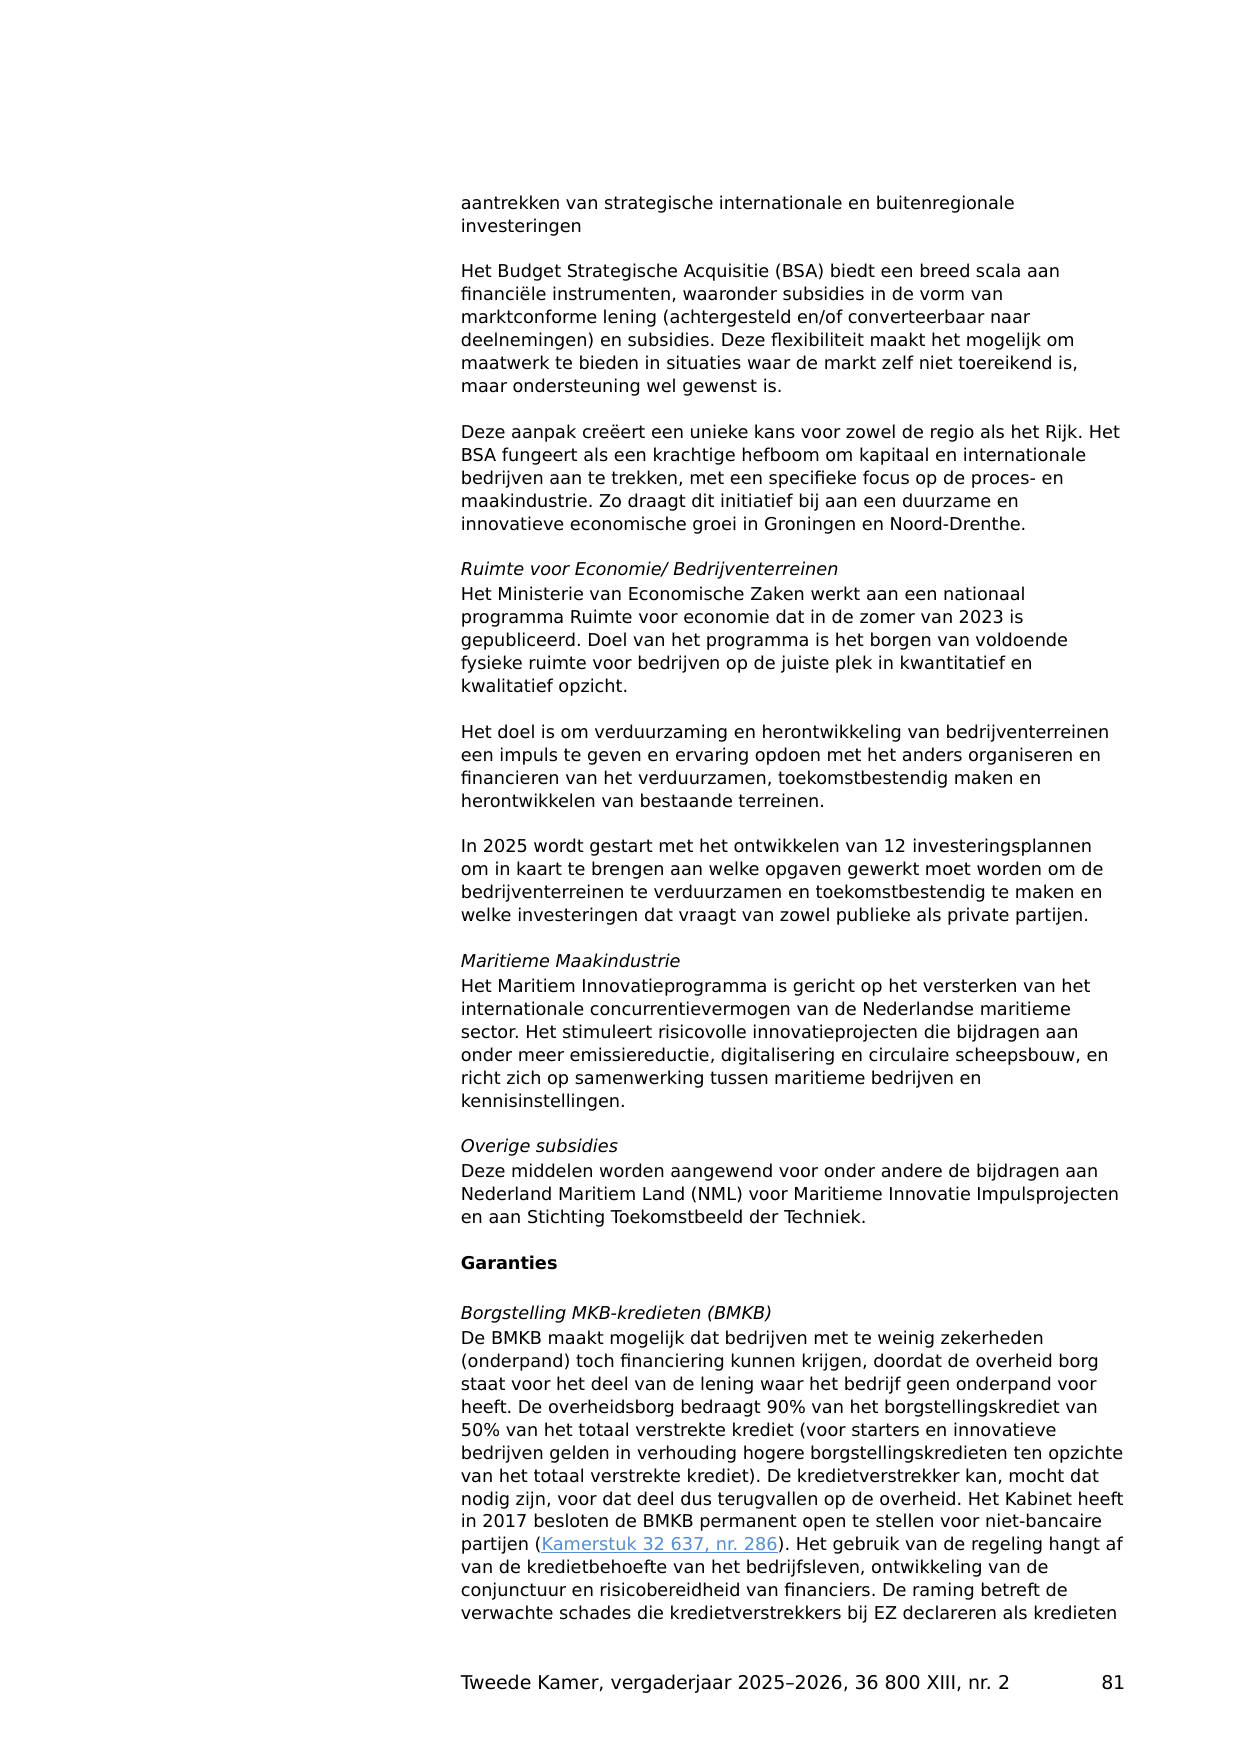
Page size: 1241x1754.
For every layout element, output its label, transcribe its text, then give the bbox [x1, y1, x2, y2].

text Deze aanpak creëert een unieke kans voor zowel de regio als het Rijk. Het BSA fungeert als een krachtige hefboom om kapitaal en internationale bedrijven aan te trekken, met een specifieke focus op de proces- en maakindustrie. Zo draagt dit initiatief bij aan een duurzame en innovatieve economische groei in Groningen en Noord-Drenthe. [461, 420, 1125, 534]
text In 2025 wordt gestart met het ontwikkelen van 12 investeringsplannen om in kaart te brengen aan welke opgaven gewerkt moet worden om de bedrijventerreinen te verduurzamen en toekomstbestendig te maken en welke investeringen dat vraagt van zowel publieke als private partijen. [461, 834, 1125, 926]
text Ruimte voor Economie/ Bedrijventerreinen [461, 557, 1125, 580]
text Het Budget Strategische Acquisitie (BSA) biedt een breed scala aan financiële instrumenten, waaronder subsidies in de vorm van marktconforme lening (achtergesteld en/of converteerbaar naar deelnemingen) en subsidies. Deze flexibiliteit maakt het mogelijk om maatwerk te bieden in situaties waar de markt zelf niet toereikend is, maar ondersteuning wel gewenst is. [461, 259, 1125, 397]
text Borgstelling MKB-kredieten (BMKB) [461, 1301, 1125, 1324]
text Het doel is om verduurzaming en herontwikkeling van bedrijventerreinen een impuls te geven en ervaring opdoen met het anders organiseren en financieren van het verduurzamen, toekomstbestendig maken en herontwikkelen van bestaande terreinen. [461, 720, 1125, 812]
text Deze middelen worden aangewend voor onder andere de bijdragen aan Nederland Maritiem Land (NML) voor Maritieme Innovatie Impulsprojecten en aan Stichting Toekomstbeeld der Techniek. [461, 1159, 1125, 1228]
text De BMKB maakt mogelijk dat bedrijven met te weinig zekerheden (onderpand) toch financiering kunnen krijgen, doordat de overheid borg staat voor het deel van de lening waar het bedrijf geen onderpand voor heeft. De overheidsborg bedraagt 90% van het borgstellingskrediet van 50% van het totaal verstrekte krediet (voor starters en innovatieve bedrijven gelden in verhouding hogere borgstellingskredieten ten opzichte van het totaal verstrekte krediet). De kredietverstrekker kan, mocht dat nodig zijn, voor dat deel dus terugvallen op de overheid. Het Kabinet heeft in 2017 besloten de BMKB permanent open te stellen voor niet-bancaire partijen (Kamerstuk 32 637, nr. 286). Het gebruik van de regeling hangt af van de kredietbehoefte van het bedrijfsleven, ontwikkeling van de conjunctuur en risicobereidheid van financiers. De raming betreft de verwachte schades die kredietverstrekkers bij EZ declareren als kredieten [461, 1326, 1125, 1624]
text Het Maritiem Innovatieprogramma is gericht op het versterken van het internationale concurrentievermogen van de Nederlandse maritieme sector. Het stimuleert risicovolle innovatieprojecten die bijdragen aan onder meer emissiereductie, digitalisering en circulaire scheepsbouw, en richt zich op samenwerking tussen maritieme bedrijven en kennisinstellingen. [461, 974, 1125, 1112]
text aantrekken van strategische internationale en buitenregionale investeringen [461, 191, 1125, 237]
text Overige subsidies [461, 1134, 1125, 1157]
text Maritieme Maakindustrie [461, 949, 1125, 972]
text Garanties [461, 1251, 1125, 1274]
text Het Ministerie van Economische Zaken werkt aan een nationaal programma Ruimte voor economie dat in de zomer van 2023 is gepubliceerd. Doel van het programma is het borgen van voldoende fysieke ruimte voor bedrijven op de juiste plek in kwantitatief en kwalitatief opzicht. [461, 582, 1125, 697]
